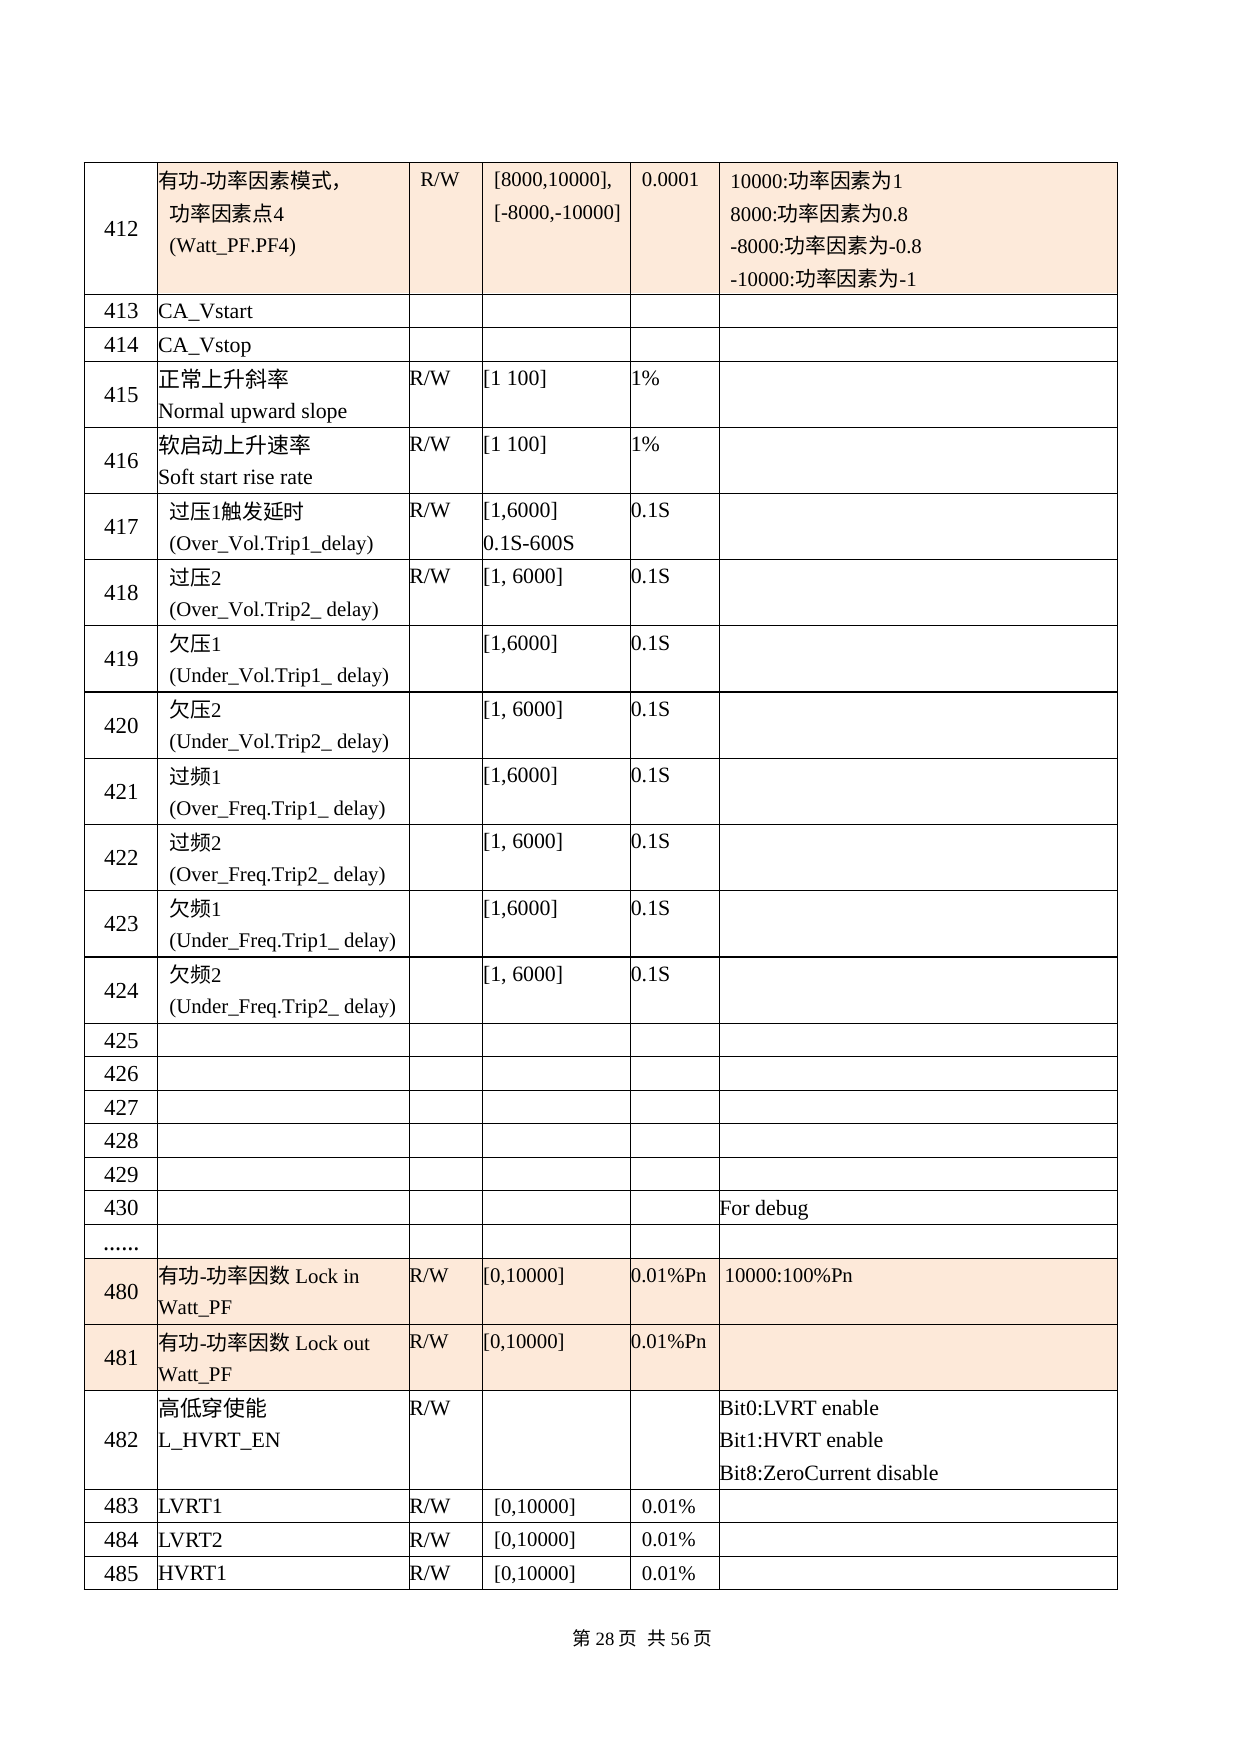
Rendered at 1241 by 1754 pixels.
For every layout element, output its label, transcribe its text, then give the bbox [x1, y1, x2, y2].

table_cell R/W [410, 163, 482, 293]
table_cell [720, 328, 1117, 361]
table_cell 415 [85, 362, 157, 427]
table_cell [720, 1557, 1117, 1589]
table_cell [483, 295, 630, 327]
table_cell [1, 6000] [483, 560, 630, 625]
table_cell Bit0:LVRT enable Bit1:HVRT enable Bit8:ZeroCurrent disable [720, 1391, 1117, 1488]
table_cell [1 100] [483, 362, 630, 427]
table_cell [410, 295, 482, 327]
table_cell 418 [85, 560, 157, 625]
table_cell [1,6000] [483, 891, 630, 956]
table_cell [410, 626, 482, 691]
table_cell R/W [410, 1557, 482, 1589]
table_cell [1, 6000] [483, 693, 630, 758]
table_cell [720, 1024, 1117, 1056]
table_cell 413 [85, 295, 157, 327]
table_cell 0.1S [631, 759, 719, 824]
table_cell [720, 1091, 1117, 1123]
table_cell [483, 1091, 630, 1123]
table_cell R/W [410, 1490, 482, 1522]
table_cell 0.1S [631, 494, 719, 559]
table_cell [720, 1490, 1117, 1522]
table_cell R/W [410, 560, 482, 625]
table_cell 过压1触发延时 (Over_Vol.Trip1_delay) [158, 494, 409, 559]
table_cell [410, 958, 482, 1023]
table_cell [8000,10000], [-8000,-10000] [483, 163, 630, 293]
table_cell [158, 1191, 409, 1224]
table_cell LVRT1 [158, 1490, 409, 1522]
table_cell 0.0001 [631, 163, 719, 293]
table_cell 0.1S [631, 825, 719, 890]
table_cell [720, 1325, 1117, 1390]
table_cell 0.01%Pn [631, 1259, 719, 1324]
table_cell 过压2 (Over_Vol.Trip2_ delay) [158, 560, 409, 625]
table_cell 有功-功率因素模式， 功率因素点4 (Watt_PF.PF4) [158, 163, 409, 293]
table_cell 欠压2 (Under_Vol.Trip2_ delay) [158, 693, 409, 758]
table_cell [720, 1158, 1117, 1190]
table_cell [158, 1124, 409, 1157]
table_cell 428 [85, 1124, 157, 1157]
table_cell 481 [85, 1325, 157, 1390]
table_cell [483, 1124, 630, 1157]
table_cell R/W [410, 1523, 482, 1556]
table_cell 1% [631, 362, 719, 427]
table_cell [158, 1225, 409, 1257]
table_cell [410, 1091, 482, 1123]
table_cell [631, 1091, 719, 1123]
table_cell [483, 1158, 630, 1190]
table_cell [720, 1057, 1117, 1090]
table_cell [720, 626, 1117, 691]
table_cell 欠压1 (Under_Vol.Trip1_ delay) [158, 626, 409, 691]
table_cell R/W [410, 1259, 482, 1324]
table_cell 420 [85, 693, 157, 758]
table_cell 0.1S [631, 958, 719, 1023]
table_cell 正常上升斜率 Normal upward slope [158, 362, 409, 427]
table_cell [720, 428, 1117, 493]
table_cell 过频2 (Over_Freq.Trip2_ delay) [158, 825, 409, 890]
table_cell 419 [85, 626, 157, 691]
table_cell 421 [85, 759, 157, 824]
table_cell 425 [85, 1024, 157, 1056]
table_cell [1, 6000] [483, 825, 630, 890]
table_cell [631, 328, 719, 361]
table_cell [720, 295, 1117, 327]
table_cell 483 [85, 1490, 157, 1522]
table_cell [410, 1124, 482, 1157]
table_cell [720, 494, 1117, 559]
table_cell R/W [410, 362, 482, 427]
table_cell [720, 891, 1117, 956]
table_cell [0,10000] [483, 1557, 630, 1589]
table_cell 10000:功率因素为1 8000:功率因素为0.8 -8000:功率因素为-0.8 -10000:功率因素为-1 [720, 163, 1117, 293]
table_cell [410, 1057, 482, 1090]
table_cell 414 [85, 328, 157, 361]
table_cell 0.1S [631, 693, 719, 758]
table_cell [720, 1225, 1117, 1257]
table_cell 427 [85, 1091, 157, 1123]
table_cell 480 [85, 1259, 157, 1324]
table_cell 0.1S [631, 891, 719, 956]
table_cell [1 100] [483, 428, 630, 493]
table_cell 软启动上升速率 Soft start rise rate [158, 428, 409, 493]
table_cell 1% [631, 428, 719, 493]
table_cell 0.01%Pn [631, 1325, 719, 1390]
table_cell 424 [85, 958, 157, 1023]
table_cell [410, 1191, 482, 1224]
table_cell [1,6000] [483, 626, 630, 691]
table_cell [483, 1024, 630, 1056]
table_cell [0,10000] [483, 1523, 630, 1556]
table_cell 429 [85, 1158, 157, 1190]
table_cell CA_Vstop [158, 328, 409, 361]
table_cell 0.01% [631, 1523, 719, 1556]
table_cell 423 [85, 891, 157, 956]
table_cell [631, 1391, 719, 1488]
table_cell [720, 362, 1117, 427]
table_cell [720, 1523, 1117, 1556]
table_cell 欠频1 (Under_Freq.Trip1_ delay) [158, 891, 409, 956]
table_cell [483, 1225, 630, 1257]
table_cell [720, 825, 1117, 890]
table_cell 422 [85, 825, 157, 890]
table_cell [410, 1158, 482, 1190]
table_cell [483, 328, 630, 361]
table_cell 欠频2 (Under_Freq.Trip2_ delay) [158, 958, 409, 1023]
table_cell [410, 1024, 482, 1056]
table_cell [720, 958, 1117, 1023]
table_cell [720, 693, 1117, 758]
table_cell 0.01% [631, 1490, 719, 1522]
table_cell 0.01% [631, 1557, 719, 1589]
table_cell HVRT1 [158, 1557, 409, 1589]
table_cell 有功-功率因数 Lock out Watt_PF [158, 1325, 409, 1390]
table_cell 430 [85, 1191, 157, 1224]
table_cell R/W [410, 1391, 482, 1488]
table_cell 10000:100%Pn [720, 1259, 1117, 1324]
table_cell [631, 1191, 719, 1224]
table_cell [631, 1024, 719, 1056]
table_cell 0.1S [631, 626, 719, 691]
table_cell For debug [720, 1191, 1117, 1224]
table_cell R/W [410, 1325, 482, 1390]
table_cell 412 [85, 163, 157, 293]
table_cell [158, 1057, 409, 1090]
table_cell [0,10000] [483, 1325, 630, 1390]
table_cell [158, 1158, 409, 1190]
table_cell [720, 1124, 1117, 1157]
table_cell [410, 693, 482, 758]
table_cell [1, 6000] [483, 958, 630, 1023]
table_cell [483, 1057, 630, 1090]
table_cell [1,6000] [483, 759, 630, 824]
table_cell [410, 328, 482, 361]
table_cell 416 [85, 428, 157, 493]
table_cell 高低穿使能 L_HVRT_EN [158, 1391, 409, 1488]
table_cell [158, 1091, 409, 1123]
table_cell …… [85, 1225, 157, 1257]
table_cell [410, 1225, 482, 1257]
table_cell [631, 1225, 719, 1257]
table_cell 有功-功率因数 Lock in Watt_PF [158, 1259, 409, 1324]
table_cell [631, 1158, 719, 1190]
table_cell 485 [85, 1557, 157, 1589]
table_cell [483, 1191, 630, 1224]
table_cell CA_Vstart [158, 295, 409, 327]
table_cell 0.1S [631, 560, 719, 625]
table_cell R/W [410, 428, 482, 493]
table_cell 过频1 (Over_Freq.Trip1_ delay) [158, 759, 409, 824]
table_cell 426 [85, 1057, 157, 1090]
table_cell [720, 759, 1117, 824]
table_cell 417 [85, 494, 157, 559]
table_cell 484 [85, 1523, 157, 1556]
table_cell R/W [410, 494, 482, 559]
table_cell [720, 560, 1117, 625]
table_cell [410, 891, 482, 956]
table_cell [631, 295, 719, 327]
table_cell [410, 825, 482, 890]
table_cell [410, 759, 482, 824]
table_cell [158, 1024, 409, 1056]
table_cell [483, 1391, 630, 1488]
table_cell [0,10000] [483, 1490, 630, 1522]
table_cell [1,6000] 0.1S-600S [483, 494, 630, 559]
table_cell [631, 1057, 719, 1090]
table_cell [0,10000] [483, 1259, 630, 1324]
table_cell 482 [85, 1391, 157, 1488]
table_cell LVRT2 [158, 1523, 409, 1556]
table_cell [631, 1124, 719, 1157]
